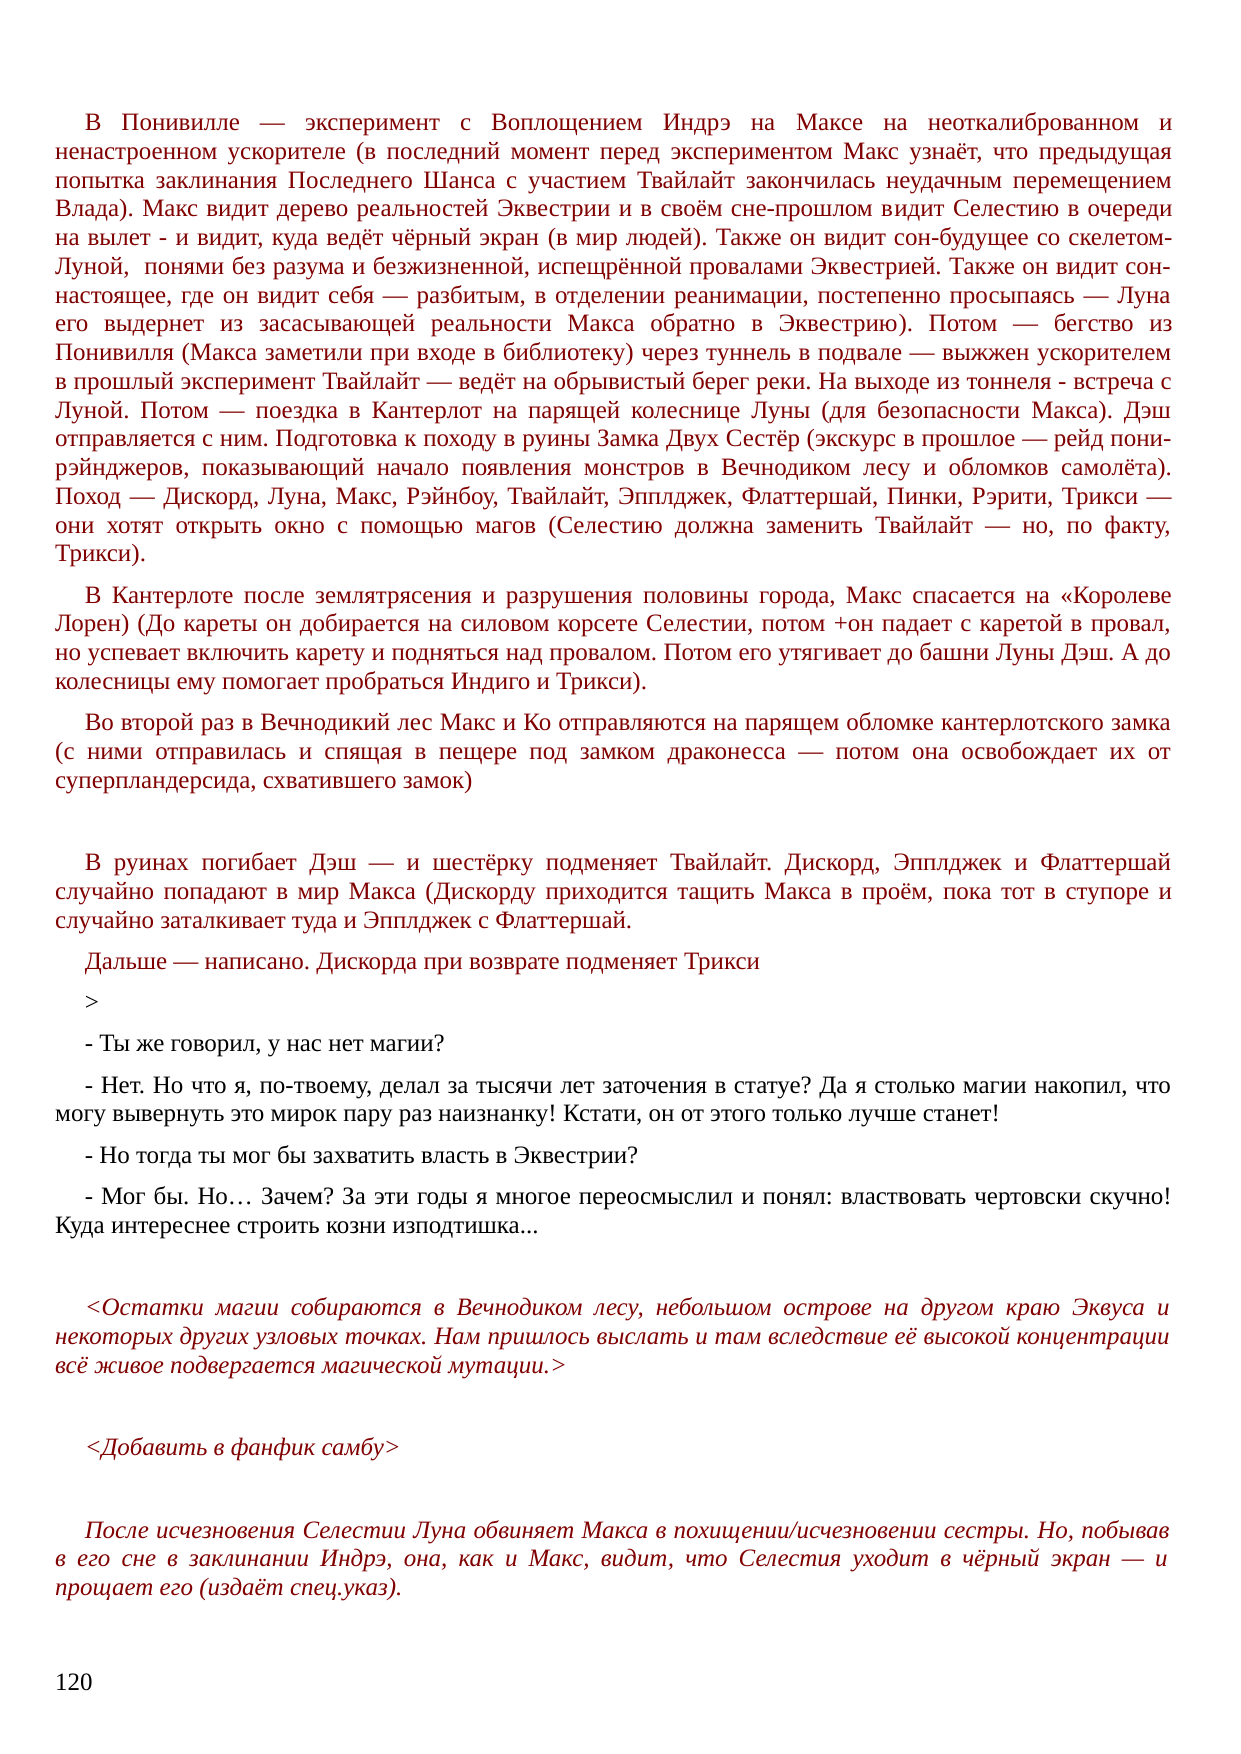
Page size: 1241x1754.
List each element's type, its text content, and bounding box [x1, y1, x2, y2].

text Дальше — написано. Дискорда при возврате подменяет Трикси [55, 946, 1173, 975]
text - Нет. Но что я, по-твоему, делал за тысячи лет заточения в статуе? Да я столько магии накопил, что могу вывернуть это мирок пару раз наизнанку! Кстати, он от этого только лучше станет! [55, 1070, 1173, 1127]
text Во второй раз в Вечнодикий лес Макс и Ко отправляются на парящем обломке кантерлотского замка (с ними отправилась и спящая в пещере под замком драконесса — потом она освобождает их от суперпландерсида, схватившего замок) [55, 707, 1173, 793]
text - Но тогда ты мог бы захватить власть в Эквестрии? [55, 1140, 1173, 1168]
text В руинах погибает Дэш — и шестёрку подменяет Твайлайт. Дискорд, Эпплджек и Флаттершай случайно попадают в мир Макса (Дискорду приходится тащить Макса в проём, пока тот в ступоре и случайно заталкивает туда и Эпплджек с Флаттершай. [55, 847, 1173, 933]
text После исчезновения Селестии Луна обвиняет Макса в похищении/исчезновении сестры. Но, побывав в его сне в заклинании Индрэ, она, как и Макс, видит, что Селестия уходит в чёрный экран — и прощает его (издаёт спец.указ). [55, 1515, 1173, 1601]
text В Кантерлоте после землятрясения и разрушения половины города, Макс спасается на «Королеве Лорен) (До кареты он добирается на силовом корсете Селестии, потом +он падает с каретой в провал, но успевает включить карету и подняться над провалом. Потом его утягивает до башни Луны Дэш. А до колесницы ему помогает пробраться Индиго и Трикси). [55, 580, 1173, 695]
text - Мог бы. Но… Зачем? За эти годы я многое переосмыслил и понял: властвовать чертовски скучно! Куда интереснее строить козни изподтишка... [55, 1181, 1173, 1238]
text <Добавить в фанфик самбу> [55, 1432, 1173, 1461]
text В Понивилле — эксперимент с Воплощением Индрэ на Максе на неоткалиброванном и ненастроенном ускорителе (в последний момент перед экспериментом Макс узнаёт, что предыдущая попытка заклинания Последнего Шанса с участием Твайлайт закончилась неудачным перемещением Влада). Макс видит дерево реальностей Эквестрии и в своём сне-прошлом видит Селестию в очереди на вылет - и видит, куда ведёт чёрный экран (в мир людей). Также он видит сон-будущее со скелетом-Луной, понями без разума и безжизненной, испещрённой провалами Эквестрией. Также он видит сон-настоящее, где он видит себя — разбитым, в отделении реанимации, постепенно просыпаясь — Луна его выдернет из засасывающей реальности Макса обратно в Эквестрию). Потом — бегство из Понивилля (Макса заметили при входе в библиотеку) через туннель в подвале — выжжен ускорителем в прошлый эксперимент Твайлайт — ведёт на обрывистый берег реки. На выходе из тоннеля - встреча с Луной. Потом — поездка в Кантерлот на парящей колеснице Луны (для безопасности Макса). Дэш отправляется с ним. Подготовка к походу в руины Замка Двух Сестёр (экскурс в прошлое — рейд пони-рэйнджеров, показывающий начало появления монстров в Вечнодиком лесу и обломков самолёта). Поход — Дискорд, Луна, Макс, Рэйнбоу, Твайлайт, Эпплджек, Флаттершай, Пинки, Рэрити, Трикси — они хотят открыть окно с помощью магов (Селестию должна заменить Твайлайт — но, по факту, Трикси). [55, 107, 1173, 567]
text > [55, 987, 1173, 1016]
text <Остатки магии собираются в Вечнодиком лесу, небольшом острове на другом краю Эквуса и некоторых других узловых точках. Нам пришлось выслать и там вследствие её высокой концентрации всё живое подвергается магической мутации.> [55, 1292, 1173, 1378]
text - Ты же говорил, у нас нет магии? [55, 1028, 1173, 1057]
